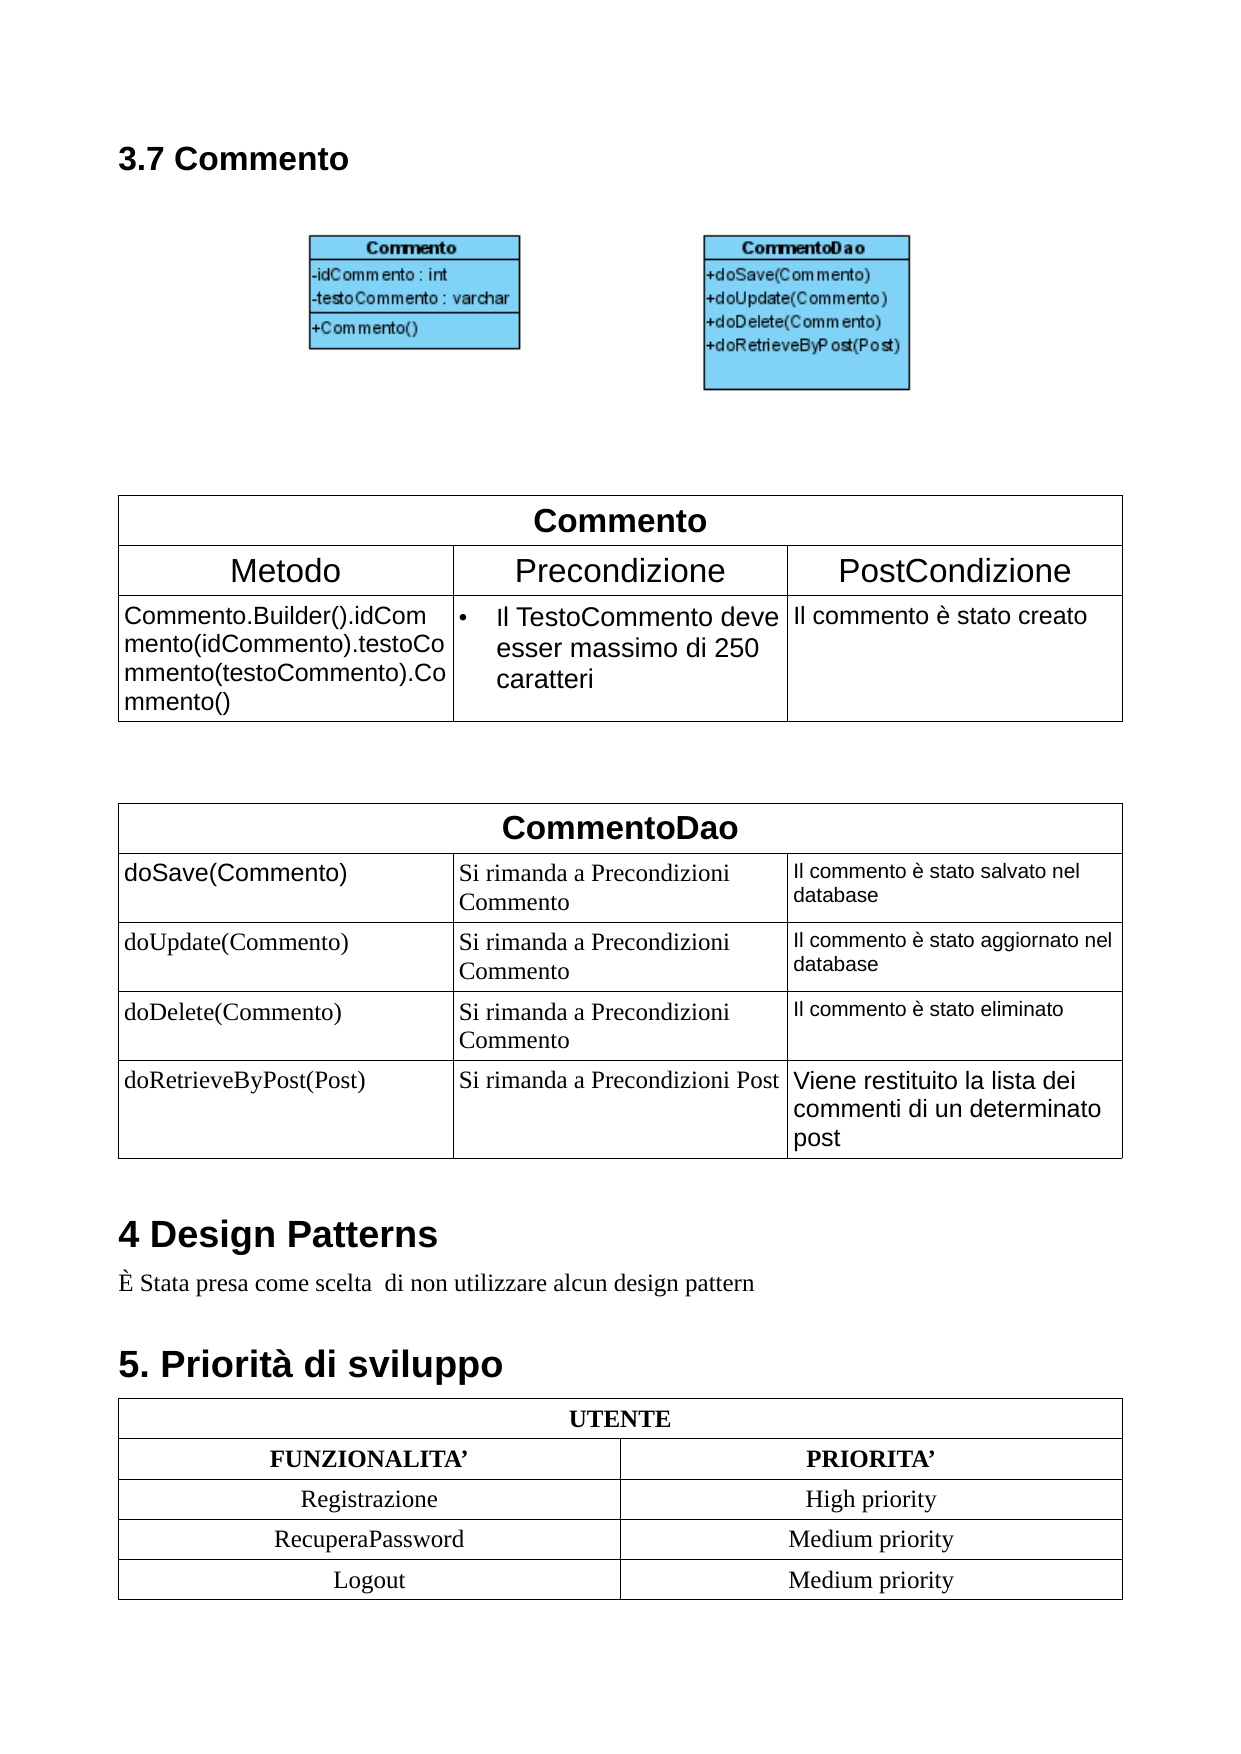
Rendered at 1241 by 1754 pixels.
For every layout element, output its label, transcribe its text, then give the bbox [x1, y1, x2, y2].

table_cell doRetrieveByPost(Post) [119, 1061, 453, 1158]
table_cell Registrazione [119, 1480, 620, 1519]
table_cell Il TestoCommento deve esser massimo di 250 caratteri [454, 596, 787, 721]
table_cell doSave(Commento) [119, 854, 453, 922]
text È Stata presa come scelta di non utilizzare alcun design pattern [118, 1268, 1122, 1296]
table_header Commento [119, 496, 1122, 545]
table_cell RecuperaPassword [119, 1520, 620, 1559]
subtitle 3.7 Commento [118, 139, 1122, 178]
table_cell Metodo [119, 546, 453, 595]
table_cell PostCondizione [788, 546, 1122, 595]
table_cell Medium priority [621, 1520, 1122, 1559]
picture [278, 190, 962, 472]
table_cell Si rimanda a Precondizioni Commento [454, 992, 787, 1060]
table_cell Si rimanda a Precondizioni Commento [454, 923, 787, 991]
table_cell doUpdate(Commento) [119, 923, 453, 991]
table_cell Il commento è stato salvato nel database [788, 854, 1122, 922]
subtitle 4 Design Patterns [118, 1211, 1122, 1255]
table_cell Si rimanda a Precondizioni Post [454, 1061, 787, 1158]
table_cell doDelete(Commento) [119, 992, 453, 1060]
table_cell FUNZIONALITA’ [119, 1439, 620, 1478]
table_cell Logout [119, 1560, 620, 1599]
table_cell Viene restituito la lista dei commenti di un determinato post [788, 1061, 1122, 1158]
table_cell Si rimanda a Precondizioni Commento [454, 854, 787, 922]
table_cell High priority [621, 1480, 1122, 1519]
table_cell Precondizione [454, 546, 787, 595]
table_header CommentoDao [119, 804, 1122, 853]
table_header UTENTE [119, 1399, 1122, 1438]
subtitle 5. Priorità di sviluppo [118, 1342, 1122, 1385]
table_cell Medium priority [621, 1560, 1122, 1599]
table_cell Il commento è stato eliminato [788, 992, 1122, 1060]
table_cell PRIORITA’ [621, 1439, 1122, 1478]
table_cell Il commento è stato creato [788, 596, 1122, 721]
table_cell Commento.Builder().idCommento(idCommento).testoCommento(testoCommento).Commento() [119, 596, 453, 721]
table_cell Il commento è stato aggiornato nel database [788, 923, 1122, 991]
